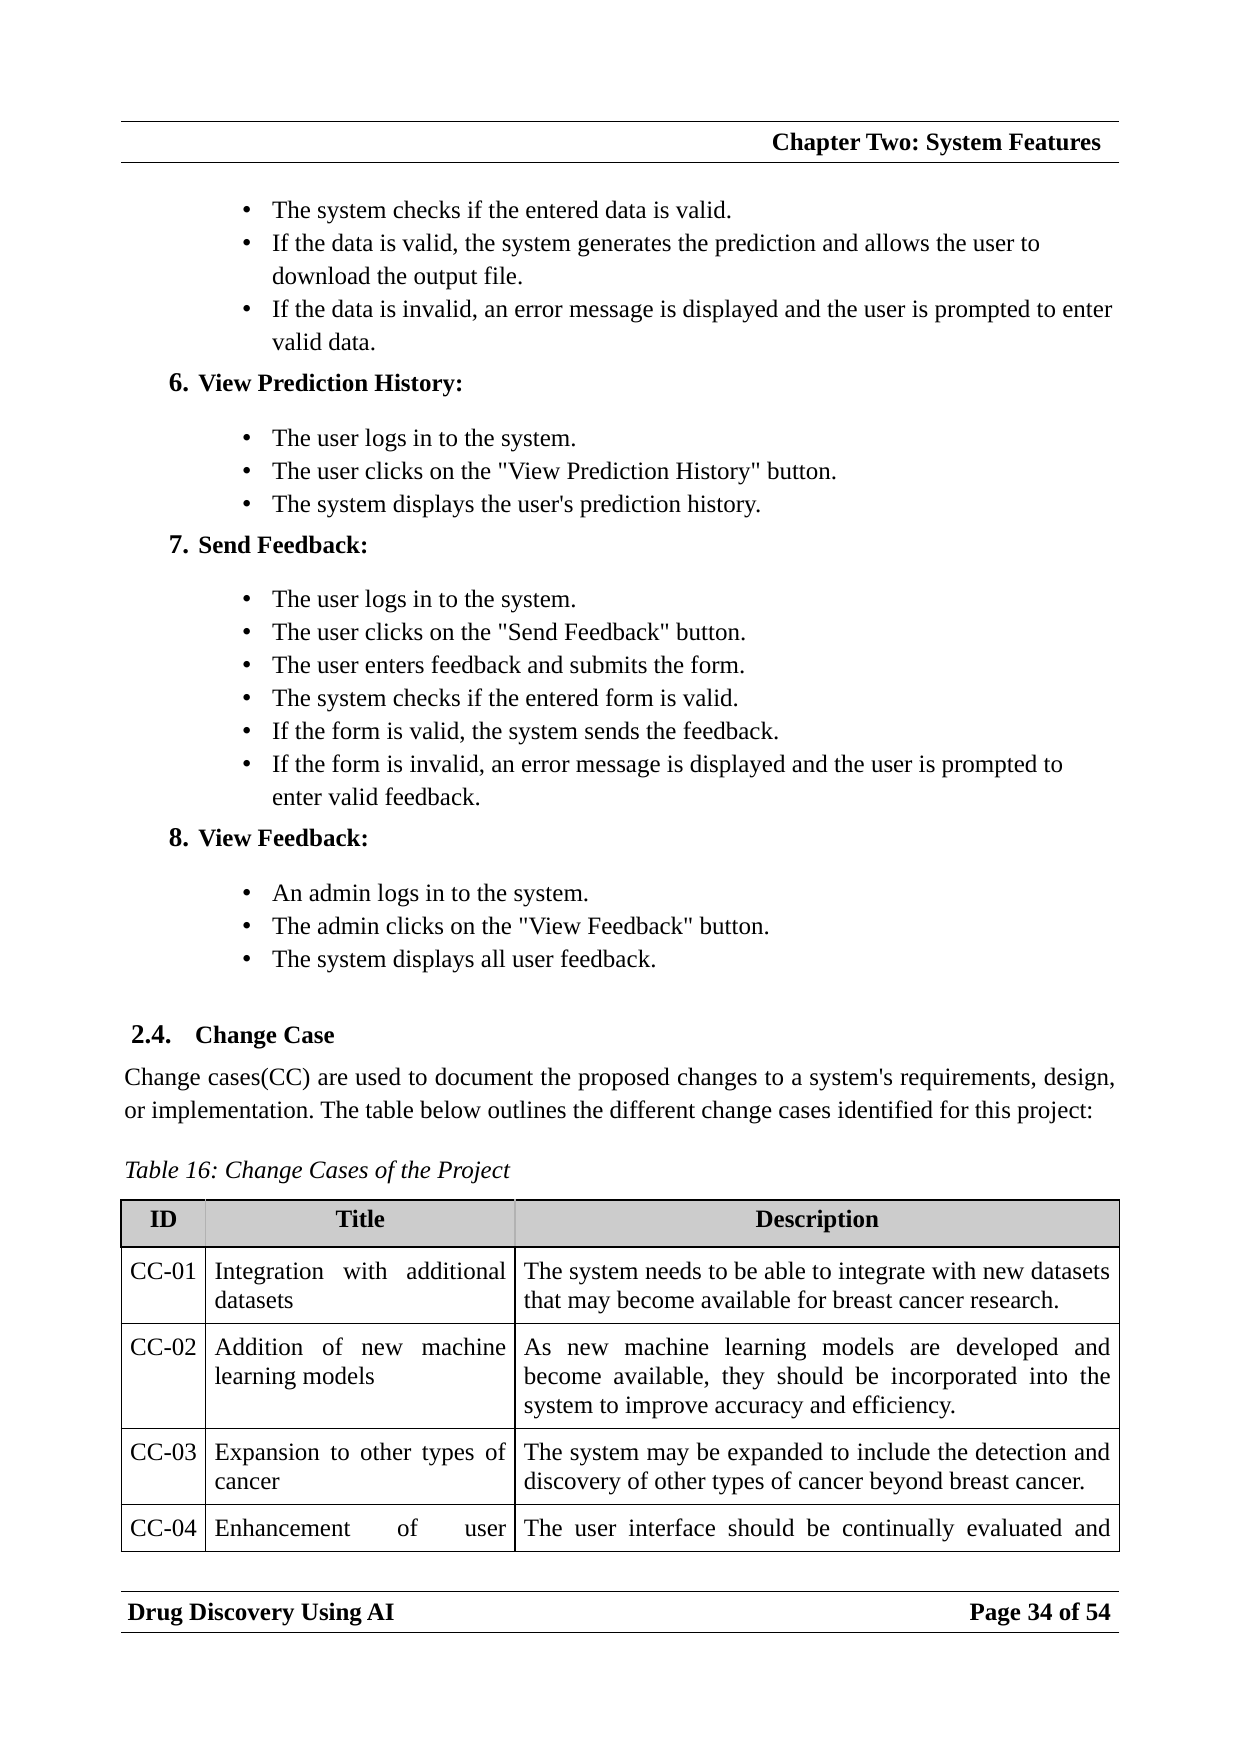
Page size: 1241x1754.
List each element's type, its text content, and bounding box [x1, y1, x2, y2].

table_header ID [122, 1201, 205, 1246]
list The user logs in to the system. [239, 581, 1119, 613]
list The user enters feedback and submits the form. [239, 647, 1119, 679]
list The system checks if the entered data is valid. [239, 192, 1119, 224]
list Send Feedback: [166, 525, 1119, 562]
list The system checks if the entered form is valid. [239, 680, 1119, 712]
list View Prediction History: [166, 363, 1119, 401]
text Table 16: Change Cases of the Project [121, 1152, 1119, 1187]
list View Feedback: [166, 818, 1119, 856]
list If the data is valid, the system generates the prediction and allows the user to download the output file. [239, 225, 1119, 290]
subtitle Change Case [121, 1015, 1119, 1049]
table_cell Integration with additional datasets [206, 1248, 514, 1323]
list If the data is invalid, an error message is displayed and the user is prompted to enter valid data. [239, 291, 1119, 359]
table_cell Expansion to other types of cancer [206, 1429, 514, 1503]
list The user clicks on the "View Prediction History" button. [239, 453, 1119, 484]
list An admin logs in to the system. [239, 875, 1119, 906]
list The user logs in to the system. [239, 420, 1119, 451]
table_cell The system needs to be able to integrate with new datasets that may become available for breast cancer research. [516, 1248, 1119, 1323]
list If the form is valid, the system sends the feedback. [239, 713, 1119, 745]
list The admin clicks on the "View Feedback" button. [239, 908, 1119, 939]
list The system displays the user's prediction history. [239, 486, 1119, 521]
table_cell The user interface should be continually evaluated and [516, 1505, 1119, 1551]
table_cell CC-01 [122, 1248, 205, 1323]
table_cell CC-02 [122, 1324, 205, 1427]
table_header Description [516, 1201, 1119, 1246]
text Change cases(CC) are used to document the proposed changes to a system's requirements, design, or implementation. The table below outlines the different change cases identified for this project: [121, 1059, 1119, 1124]
table_header Title [206, 1201, 514, 1246]
table_cell Addition of new machine learning models [206, 1324, 514, 1427]
table_cell CC-03 [122, 1429, 205, 1503]
table_cell The system may be expanded to include the detection and discovery of other types of cancer beyond breast cancer. [516, 1429, 1119, 1503]
list If the form is invalid, an error message is displayed and the user is prompted to enter valid feedback. [239, 746, 1119, 814]
list The system displays all user feedback. [239, 941, 1119, 976]
table_cell As new machine learning models are developed and become available, they should be incorporated into the system to improve accuracy and efficiency. [516, 1324, 1119, 1427]
list The user clicks on the "Send Feedback" button. [239, 614, 1119, 646]
table_cell Enhancement of user [206, 1505, 514, 1551]
table_cell CC-04 [122, 1505, 205, 1551]
